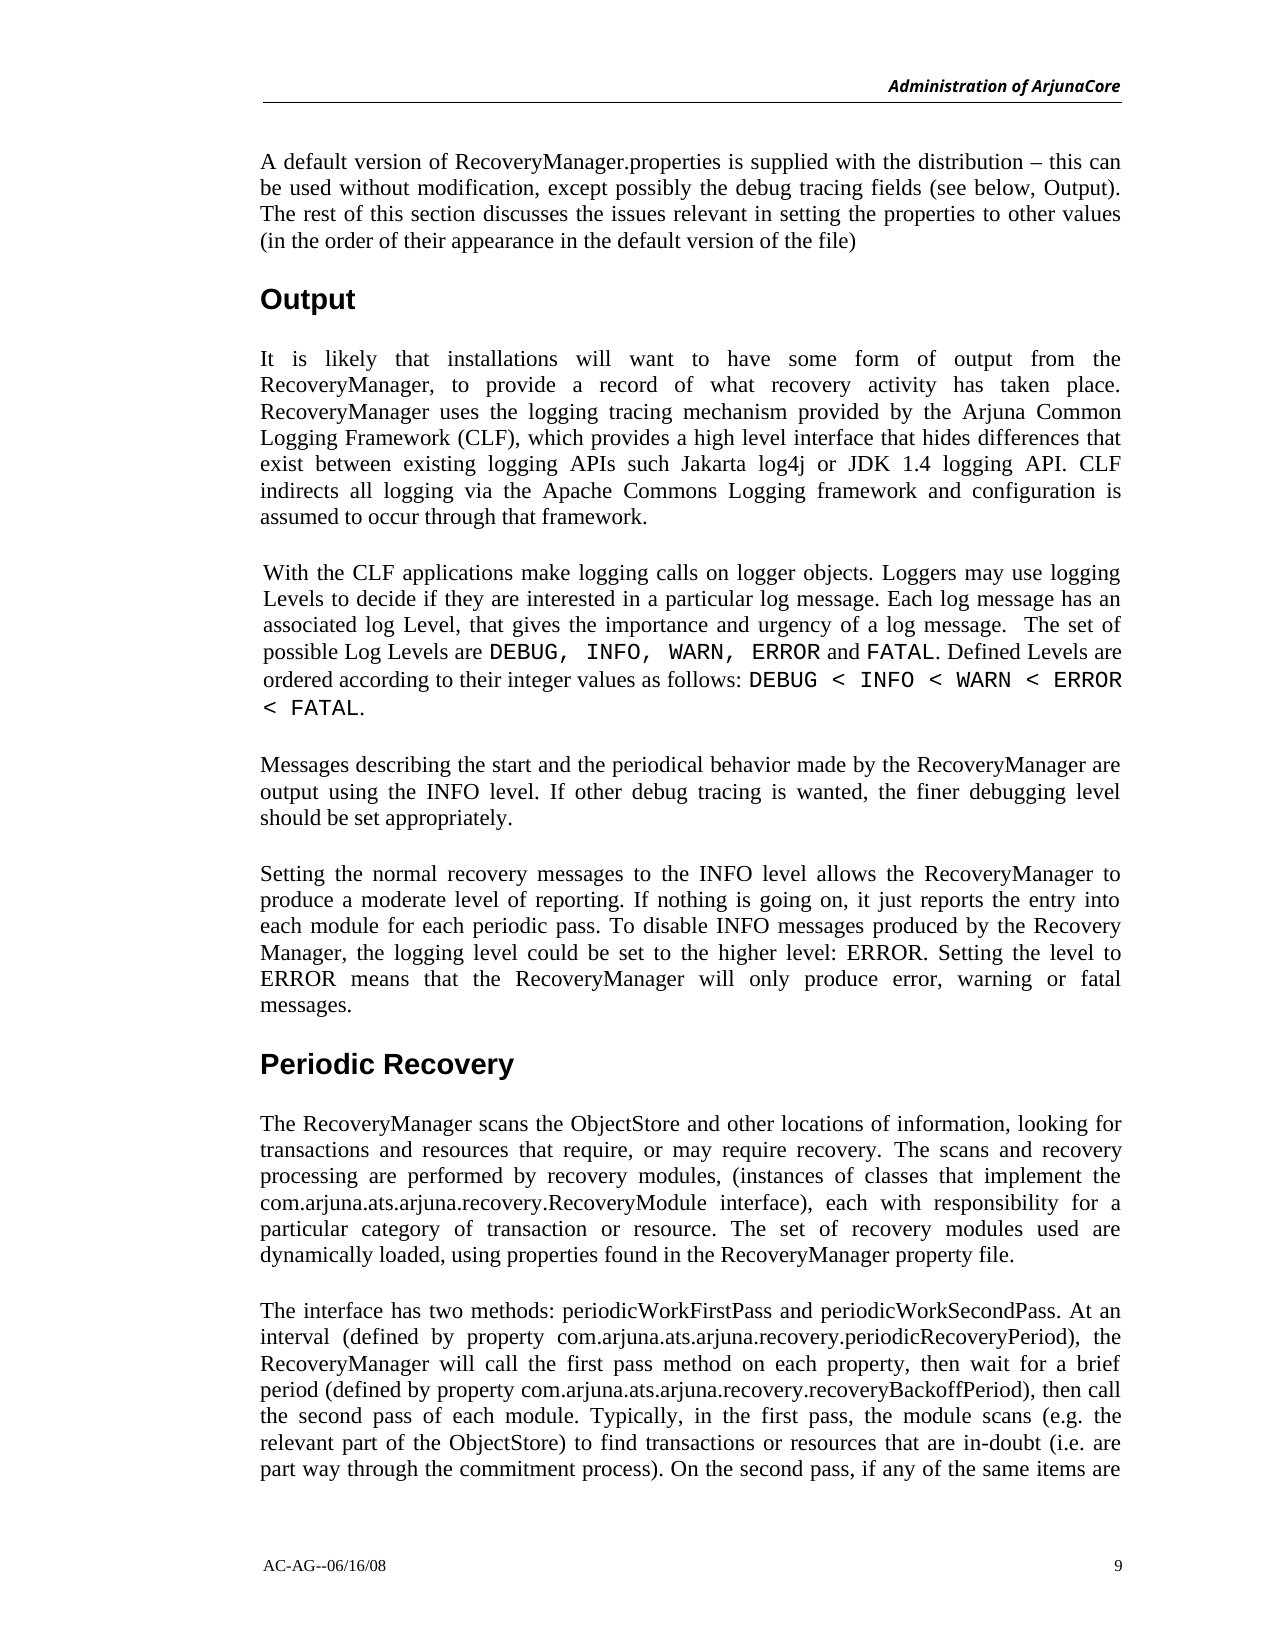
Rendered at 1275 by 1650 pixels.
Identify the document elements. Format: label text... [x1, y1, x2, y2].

text It is likely that installations will want to have some form of output from the RecoveryManager, to provide a record of what recovery activity has taken place. RecoveryManager uses the logging tracing mechanism provided by the Arjuna Common Logging Framework (CLF), which provides a high level interface that hides differences that exist between existing logging APIs such Jakarta log4j or JDK 1.4 logging API. CLF indirects all logging via the Apache Commons Logging framework and configuration is assumed to occur through that framework. [260, 345, 1122, 529]
text Messages describing the start and the periodical behavior made by the RecoveryManager are output using the INFO level. If other debug tracing is wanted, the finer debugging level should be set appropriately. [260, 752, 1122, 831]
subtitle Output [148, 282, 1122, 316]
text Setting the normal recovery messages to the INFO level allows the RecoveryManager to produce a moderate level of reporting. If nothing is going on, it just reports the entry into each module for each periodic pass. To disable INFO messages produced by the Recovery Manager, the logging level could be set to the higher level: ERROR. Setting the level to ERROR means that the RecoveryManager will only produce error, warning or fatal messages. [260, 860, 1122, 1018]
text A default version of RecoveryManager.properties is supplied with the distribution – this can be used without modification, except possibly the debug tracing fields (see below, Output). The rest of this section discusses the issues relevant in setting the properties to other values (in the order of their appearance in the default version of the file) [260, 148, 1122, 253]
text The RecoveryManager scans the ObjectStore and other locations of information, looking for transactions and resources that require, or may require recovery. The scans and recovery processing are performed by recovery modules, (instances of classes that implement the com.arjuna.ats.arjuna.recovery.RecoveryModule interface), each with responsibility for a particular category of transaction or resource. The set of recovery modules used are dynamically loaded, using properties found in the RecoveryManager property file. [260, 1110, 1122, 1268]
text The interface has two methods: periodicWorkFirstPass and periodicWorkSecondPass. At an interval (defined by property com.arjuna.ats.arjuna.recovery.periodicRecoveryPeriod), the RecoveryManager will call the first pass method on each property, then wait for a brief period (defined by property com.arjuna.ats.arjuna.recovery.recoveryBackoffPeriod), then call the second pass of each module. Typically, in the first pass, the module scans (e.g. the relevant part of the ObjectStore) to find transactions or resources that are in-doubt (i.e. are part way through the commitment process). On the second pass, if any of the same items are [260, 1297, 1122, 1482]
subtitle Periodic Recovery [148, 1047, 1122, 1081]
text With the CLF applications make logging calls on logger objects. Loggers may use logging Levels to decide if they are interested in a particular log message. Each log message has an associated log Level, that gives the importance and urgency of a log message. The set of possible Log Levels are DEBUG, INFO, WARN, ERROR and FATAL. Defined Levels are ordered according to their integer values as follows: DEBUG < INFO < WARN < ERROR < FATAL. [263, 559, 1122, 722]
